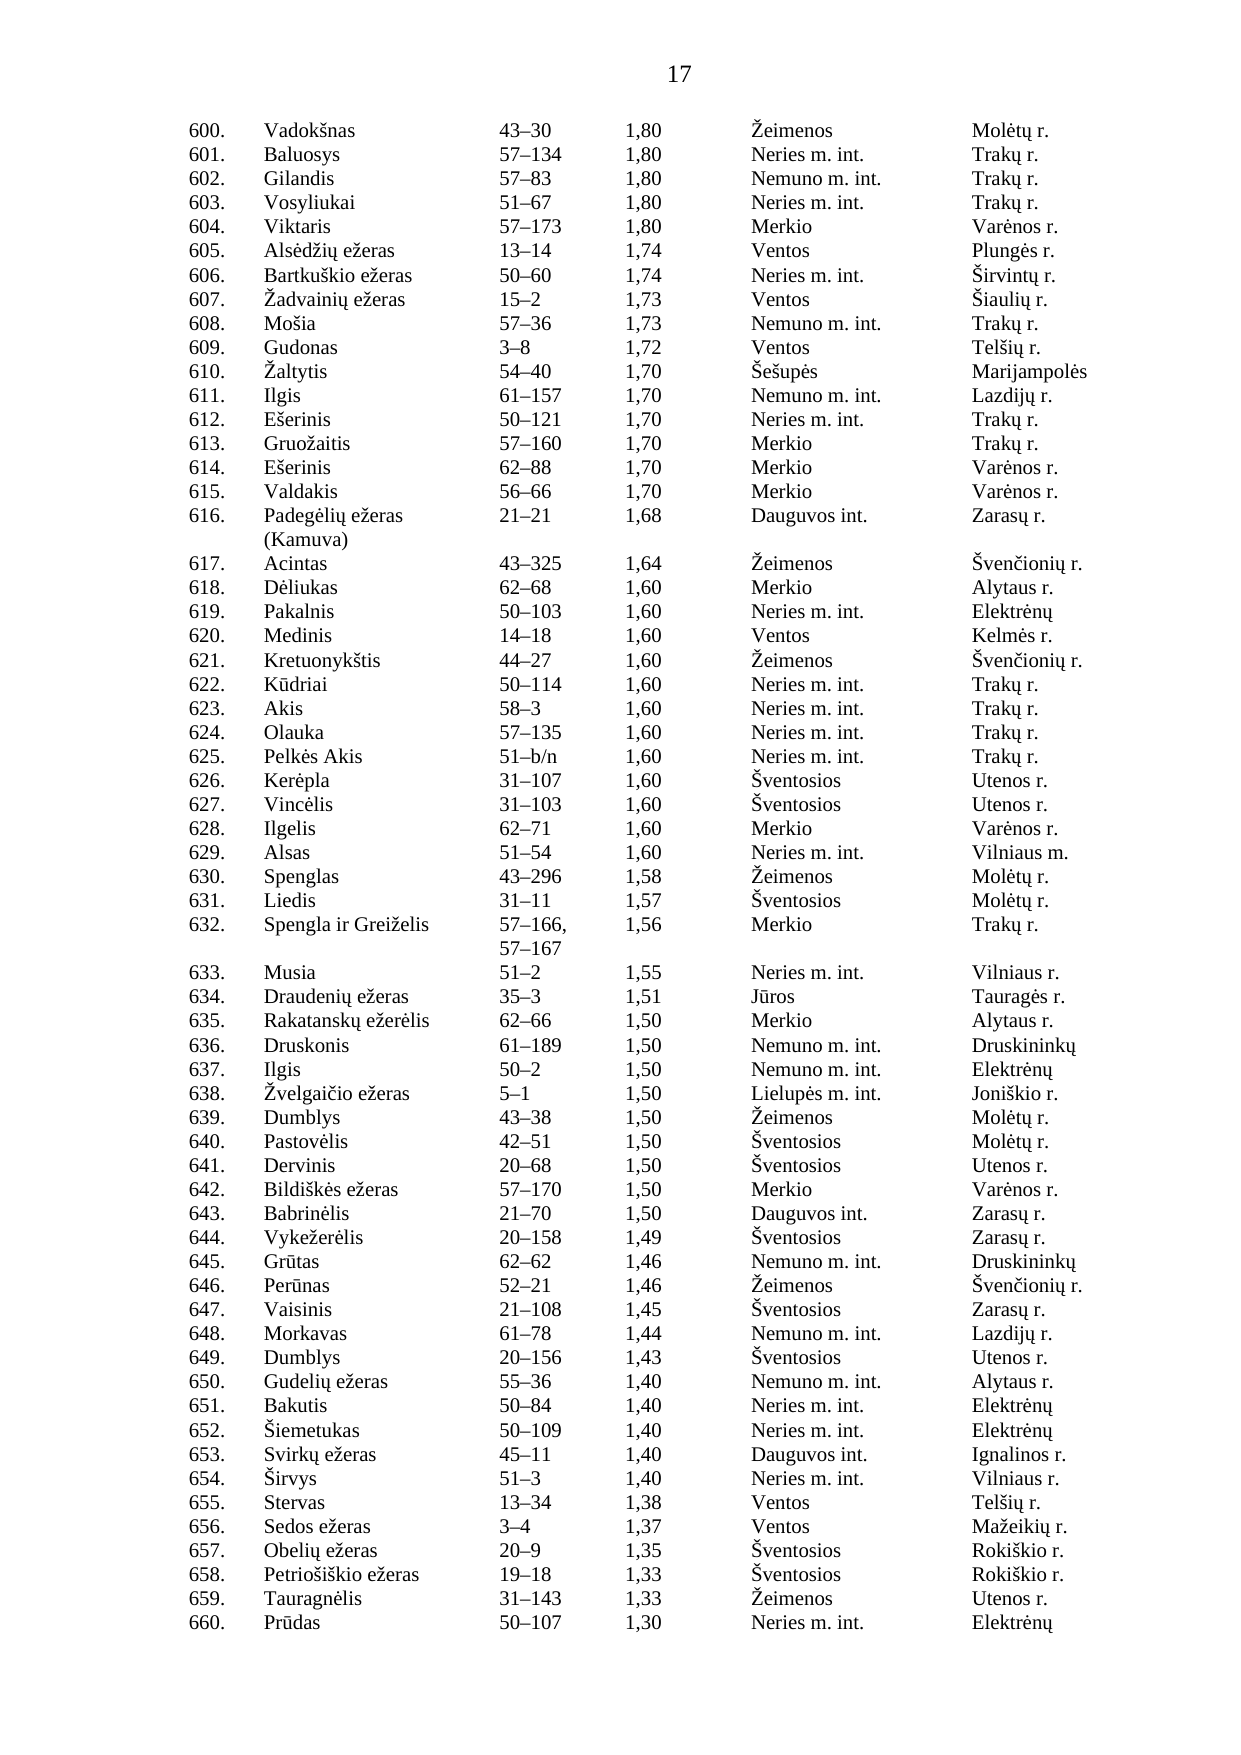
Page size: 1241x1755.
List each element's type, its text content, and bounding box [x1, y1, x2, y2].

table_cell Šventosios [740, 1538, 960, 1562]
table_cell 617. [177, 551, 252, 575]
table_cell 654. [177, 1466, 252, 1490]
table_cell 57–170 [488, 1177, 614, 1201]
table_cell 57–173 [488, 214, 614, 238]
table_cell Utenos r. [960, 1586, 1181, 1610]
table_cell 618. [177, 575, 252, 599]
table_cell 20–158 [488, 1225, 614, 1249]
table_cell 1,33 [614, 1586, 739, 1610]
table_cell Šiemetukas [253, 1418, 488, 1442]
table_cell Zarasų r. [960, 1225, 1181, 1249]
table_cell Spenglas [253, 864, 488, 888]
table_cell Neries m. int. [740, 142, 960, 166]
table_cell 50–2 [488, 1057, 614, 1081]
table_cell 607. [177, 287, 252, 311]
table_cell Ilgis [253, 1057, 488, 1081]
table_cell 631. [177, 888, 252, 912]
table_cell 1,80 [614, 118, 739, 142]
table_cell Trakų r. [960, 407, 1181, 431]
table_cell Svirkų ežeras [253, 1442, 488, 1466]
table_cell Vaisinis [253, 1297, 488, 1321]
table_cell Žadvainių ežeras [253, 287, 488, 311]
table_cell 3–4 [488, 1514, 614, 1538]
table_cell Varėnos r. [960, 1177, 1181, 1201]
table_cell 20–156 [488, 1345, 614, 1369]
table_cell 1,60 [614, 648, 739, 672]
table_cell 610. [177, 359, 252, 383]
table_cell 619. [177, 599, 252, 623]
table_cell Pelkės Akis [253, 744, 488, 768]
table_cell Neries m. int. [740, 744, 960, 768]
table_cell Nemuno m. int. [740, 1369, 960, 1393]
table_cell 1,55 [614, 960, 739, 984]
table_cell Druskininkų [960, 1249, 1181, 1273]
table_cell 21–21 [488, 503, 614, 551]
table_cell 1,40 [614, 1442, 739, 1466]
table_cell 612. [177, 407, 252, 431]
table_cell 1,70 [614, 383, 739, 407]
table_cell 637. [177, 1057, 252, 1081]
table_cell 1,60 [614, 840, 739, 864]
table_cell Varėnos r. [960, 455, 1181, 479]
table_cell 1,60 [614, 696, 739, 720]
table_cell 55–36 [488, 1369, 614, 1393]
table_cell 1,35 [614, 1538, 739, 1562]
table_cell Varėnos r. [960, 816, 1181, 840]
table_cell Vosyliukai [253, 190, 488, 214]
table_cell 660. [177, 1610, 252, 1634]
table_cell Merkio [740, 816, 960, 840]
table_cell Molėtų r. [960, 864, 1181, 888]
table_cell 1,46 [614, 1273, 739, 1297]
table_cell 61–78 [488, 1321, 614, 1345]
table_cell Lazdijų r. [960, 383, 1181, 407]
table_cell 50–107 [488, 1610, 614, 1634]
table_cell Merkio [740, 455, 960, 479]
table_cell Elektrėnų [960, 1610, 1181, 1634]
table_cell Širvys [253, 1466, 488, 1490]
table_cell 601. [177, 142, 252, 166]
table_cell 1,60 [614, 599, 739, 623]
table_cell Dauguvos int. [740, 1201, 960, 1225]
table_cell Pastovėlis [253, 1129, 488, 1153]
table_cell 652. [177, 1418, 252, 1442]
table_cell Vilniaus m. [960, 840, 1181, 864]
table_cell Nemuno m. int. [740, 166, 960, 190]
table_cell 57–135 [488, 720, 614, 744]
table_cell Valdakis [253, 479, 488, 503]
table_cell Rakatanskų ežerėlis [253, 1009, 488, 1032]
table_cell Obelių ežeras [253, 1538, 488, 1562]
table_cell Šventosios [740, 1562, 960, 1586]
table_cell 1,60 [614, 575, 739, 599]
table_cell Lazdijų r. [960, 1321, 1181, 1345]
table_cell 1,58 [614, 864, 739, 888]
table_cell 43–296 [488, 864, 614, 888]
table_cell 659. [177, 1586, 252, 1610]
table_cell 1,80 [614, 214, 739, 238]
table_cell 642. [177, 1177, 252, 1201]
table_cell 646. [177, 1273, 252, 1297]
table_cell Viktaris [253, 214, 488, 238]
table_cell 643. [177, 1201, 252, 1225]
table_cell Neries m. int. [740, 720, 960, 744]
table_cell Merkio [740, 431, 960, 455]
table_cell Šventosios [740, 1153, 960, 1177]
table_cell Bildiškės ežeras [253, 1177, 488, 1201]
table_cell 51–67 [488, 190, 614, 214]
table_cell 51–3 [488, 1466, 614, 1490]
table_cell 1,50 [614, 1009, 739, 1032]
table_cell 624. [177, 720, 252, 744]
table_cell 1,60 [614, 672, 739, 696]
table_cell 31–143 [488, 1586, 614, 1610]
table_cell 625. [177, 744, 252, 768]
table_cell 14–18 [488, 624, 614, 647]
table_cell 653. [177, 1442, 252, 1466]
table_cell 62–88 [488, 455, 614, 479]
table_cell 615. [177, 479, 252, 503]
table_cell 13–34 [488, 1490, 614, 1514]
table_cell 620. [177, 624, 252, 647]
table_cell Druskininkų [960, 1033, 1181, 1057]
table_cell 62–66 [488, 1009, 614, 1032]
table_cell 1,72 [614, 335, 739, 359]
table_cell 1,60 [614, 720, 739, 744]
table_cell Rokiškio r. [960, 1538, 1181, 1562]
table_cell 651. [177, 1394, 252, 1417]
table_cell Zarasų r. [960, 1201, 1181, 1225]
table_cell Molėtų r. [960, 888, 1181, 912]
table_cell 633. [177, 960, 252, 984]
table_cell Jūros [740, 984, 960, 1008]
table_cell Trakų r. [960, 912, 1181, 960]
table_cell 655. [177, 1490, 252, 1514]
table_cell 31–107 [488, 768, 614, 792]
table_cell 31–103 [488, 792, 614, 816]
table_cell Draudenių ežeras [253, 984, 488, 1008]
table_cell Dumblys [253, 1105, 488, 1129]
table_cell Neries m. int. [740, 190, 960, 214]
table_cell Merkio [740, 479, 960, 503]
table_cell 602. [177, 166, 252, 190]
table_cell Alsėdžių ežeras [253, 239, 488, 262]
table_cell Nemuno m. int. [740, 311, 960, 335]
table_cell 45–11 [488, 1442, 614, 1466]
table_cell Šventosios [740, 1225, 960, 1249]
table_cell 626. [177, 768, 252, 792]
table_cell 35–3 [488, 984, 614, 1008]
table_cell 1,51 [614, 984, 739, 1008]
table_cell Trakų r. [960, 696, 1181, 720]
table_cell Neries m. int. [740, 407, 960, 431]
table_cell 627. [177, 792, 252, 816]
table_cell Nemuno m. int. [740, 383, 960, 407]
table_cell 1,80 [614, 166, 739, 190]
table_cell Neries m. int. [740, 672, 960, 696]
table_cell 656. [177, 1514, 252, 1538]
table_cell Zarasų r. [960, 1297, 1181, 1321]
table_cell Zarasų r. [960, 503, 1181, 551]
table_cell 62–62 [488, 1249, 614, 1273]
table_cell Šventosios [740, 1297, 960, 1321]
table_cell Utenos r. [960, 1345, 1181, 1369]
table_cell Trakų r. [960, 142, 1181, 166]
table_cell 605. [177, 239, 252, 262]
table_cell Pakalnis [253, 599, 488, 623]
table_cell Tauragnėlis [253, 1586, 488, 1610]
table_cell 1,50 [614, 1057, 739, 1081]
table_cell Žeimenos [740, 551, 960, 575]
table_cell Petriošiškio ežeras [253, 1562, 488, 1586]
table_cell Dėliukas [253, 575, 488, 599]
table_cell 1,43 [614, 1345, 739, 1369]
table_cell 50–114 [488, 672, 614, 696]
table_cell 62–71 [488, 816, 614, 840]
table_cell 1,44 [614, 1321, 739, 1345]
table_cell 658. [177, 1562, 252, 1586]
table_cell Šventosios [740, 1129, 960, 1153]
table_cell 1,40 [614, 1369, 739, 1393]
table_cell 638. [177, 1081, 252, 1105]
table_cell Akis [253, 696, 488, 720]
table_cell 50–84 [488, 1394, 614, 1417]
table_cell Vincėlis [253, 792, 488, 816]
table_cell Neries m. int. [740, 1466, 960, 1490]
table_cell 42–51 [488, 1129, 614, 1153]
table_cell Ventos [740, 287, 960, 311]
table_cell 1,46 [614, 1249, 739, 1273]
table_cell Ventos [740, 624, 960, 647]
table_cell 1,70 [614, 407, 739, 431]
table_cell Ventos [740, 335, 960, 359]
table_cell 1,37 [614, 1514, 739, 1538]
table_cell Alytaus r. [960, 575, 1181, 599]
table_cell Trakų r. [960, 190, 1181, 214]
table_cell 1,60 [614, 744, 739, 768]
table_cell 1,50 [614, 1129, 739, 1153]
table_cell Mošia [253, 311, 488, 335]
table_cell 1,60 [614, 792, 739, 816]
table_cell Žvelgaičio ežeras [253, 1081, 488, 1105]
table_cell 20–68 [488, 1153, 614, 1177]
table_cell 57–166, 57–167 [488, 912, 614, 960]
table_cell 1,50 [614, 1081, 739, 1105]
table_cell 632. [177, 912, 252, 960]
table_cell Dauguvos int. [740, 1442, 960, 1466]
table_cell 1,57 [614, 888, 739, 912]
table_cell 31–11 [488, 888, 614, 912]
table_cell 1,45 [614, 1297, 739, 1321]
table_cell Acintas [253, 551, 488, 575]
table_cell Trakų r. [960, 431, 1181, 455]
table_cell Elektrėnų [960, 1418, 1181, 1442]
table_cell Alytaus r. [960, 1009, 1181, 1032]
table_cell 51–2 [488, 960, 614, 984]
table_cell Nemuno m. int. [740, 1321, 960, 1345]
table_cell Šešupės [740, 359, 960, 383]
table_cell 57–83 [488, 166, 614, 190]
table_cell 1,56 [614, 912, 739, 960]
table_cell Trakų r. [960, 166, 1181, 190]
table_cell 1,80 [614, 142, 739, 166]
table_cell 1,33 [614, 1562, 739, 1586]
table_cell 51–b/n [488, 744, 614, 768]
table_cell Kūdriai [253, 672, 488, 696]
table_cell 57–36 [488, 311, 614, 335]
table_cell 1,40 [614, 1418, 739, 1442]
table_cell Molėtų r. [960, 1105, 1181, 1129]
table_cell 611. [177, 383, 252, 407]
table_cell Gudonas [253, 335, 488, 359]
table_cell 629. [177, 840, 252, 864]
table_cell Trakų r. [960, 672, 1181, 696]
table_cell Utenos r. [960, 768, 1181, 792]
table_cell Nemuno m. int. [740, 1249, 960, 1273]
table_cell Šventosios [740, 768, 960, 792]
table_cell Trakų r. [960, 744, 1181, 768]
table_cell Prūdas [253, 1610, 488, 1634]
table_cell Švenčionių r. [960, 1273, 1181, 1297]
table_cell Šventosios [740, 888, 960, 912]
table_cell 616. [177, 503, 252, 551]
table_cell 1,70 [614, 359, 739, 383]
table_cell 645. [177, 1249, 252, 1273]
table_cell Žeimenos [740, 1105, 960, 1129]
table_cell Alsas [253, 840, 488, 864]
table_cell 634. [177, 984, 252, 1008]
table_cell Liedis [253, 888, 488, 912]
table_cell Ventos [740, 1490, 960, 1514]
table_cell 606. [177, 263, 252, 287]
table_cell Telšių r. [960, 1490, 1181, 1514]
table_cell Ešerinis [253, 455, 488, 479]
table_cell 62–68 [488, 575, 614, 599]
table_cell Gruožaitis [253, 431, 488, 455]
table_cell Bartkuškio ežeras [253, 263, 488, 287]
table_cell Ventos [740, 239, 960, 262]
table_cell 50–103 [488, 599, 614, 623]
table_cell 644. [177, 1225, 252, 1249]
table_cell Tauragės r. [960, 984, 1181, 1008]
table_cell 52–21 [488, 1273, 614, 1297]
table_cell Ilgelis [253, 816, 488, 840]
table_cell 58–3 [488, 696, 614, 720]
table_cell Varėnos r. [960, 214, 1181, 238]
table_cell Utenos r. [960, 1153, 1181, 1177]
table_cell Musia [253, 960, 488, 984]
table_cell Molėtų r. [960, 118, 1181, 142]
table_cell 5–1 [488, 1081, 614, 1105]
table_cell 650. [177, 1369, 252, 1393]
table_cell 1,40 [614, 1394, 739, 1417]
table_cell 1,74 [614, 263, 739, 287]
table_cell Širvintų r. [960, 263, 1181, 287]
table_cell 54–40 [488, 359, 614, 383]
table_cell 15–2 [488, 287, 614, 311]
table_cell Neries m. int. [740, 840, 960, 864]
table_cell 621. [177, 648, 252, 672]
table_cell 622. [177, 672, 252, 696]
table_cell 628. [177, 816, 252, 840]
table_cell 61–157 [488, 383, 614, 407]
table_cell 43–38 [488, 1105, 614, 1129]
table_cell 640. [177, 1129, 252, 1153]
table_cell Grūtas [253, 1249, 488, 1273]
table_cell 1,73 [614, 311, 739, 335]
table_cell 1,50 [614, 1105, 739, 1129]
table_cell 614. [177, 455, 252, 479]
table_cell 1,64 [614, 551, 739, 575]
table_cell 647. [177, 1297, 252, 1321]
table_cell 1,60 [614, 768, 739, 792]
table_cell Joniškio r. [960, 1081, 1181, 1105]
table_cell Lielupės m. int. [740, 1081, 960, 1105]
table_cell 21–70 [488, 1201, 614, 1225]
table_cell 630. [177, 864, 252, 888]
table_cell Stervas [253, 1490, 488, 1514]
table_cell Mažeikių r. [960, 1514, 1181, 1538]
table_cell 50–60 [488, 263, 614, 287]
table_cell 1,80 [614, 190, 739, 214]
table_cell 1,40 [614, 1466, 739, 1490]
table_cell 43–30 [488, 118, 614, 142]
table_cell Nemuno m. int. [740, 1033, 960, 1057]
table_cell 657. [177, 1538, 252, 1562]
table_cell 3–8 [488, 335, 614, 359]
table_cell Gilandis [253, 166, 488, 190]
table_cell Vilniaus r. [960, 960, 1181, 984]
table_cell Varėnos r. [960, 479, 1181, 503]
table_cell Šventosios [740, 792, 960, 816]
table_cell 43–325 [488, 551, 614, 575]
table_cell 635. [177, 1009, 252, 1032]
table_cell 603. [177, 190, 252, 214]
table_cell Elektrėnų [960, 1057, 1181, 1081]
table_cell 648. [177, 1321, 252, 1345]
table_cell Neries m. int. [740, 960, 960, 984]
table_cell Merkio [740, 912, 960, 960]
table_cell 21–108 [488, 1297, 614, 1321]
table_cell Neries m. int. [740, 263, 960, 287]
table_cell Žeimenos [740, 1586, 960, 1610]
table_cell Padegėlių ežeras (Kamuva) [253, 503, 488, 551]
table_cell 609. [177, 335, 252, 359]
table_cell Sedos ežeras [253, 1514, 488, 1538]
table_cell Švenčionių r. [960, 648, 1181, 672]
table_cell 1,70 [614, 479, 739, 503]
table_cell Merkio [740, 1009, 960, 1032]
table_cell Kelmės r. [960, 624, 1181, 647]
table_cell 641. [177, 1153, 252, 1177]
table_cell Plungės r. [960, 239, 1181, 262]
table_cell Dervinis [253, 1153, 488, 1177]
table_cell 13–14 [488, 239, 614, 262]
table_cell 623. [177, 696, 252, 720]
table_cell Kretuonykštis [253, 648, 488, 672]
table_cell Perūnas [253, 1273, 488, 1297]
table_cell Žeimenos [740, 648, 960, 672]
table_cell Ventos [740, 1514, 960, 1538]
table_cell 1,50 [614, 1177, 739, 1201]
table_cell Vadokšnas [253, 118, 488, 142]
table_cell Švenčionių r. [960, 551, 1181, 575]
table_cell 639. [177, 1105, 252, 1129]
table_cell Dauguvos int. [740, 503, 960, 551]
table_cell 44–27 [488, 648, 614, 672]
table_cell Žaltytis [253, 359, 488, 383]
table_cell Žeimenos [740, 118, 960, 142]
table_cell Neries m. int. [740, 1610, 960, 1634]
table_cell Trakų r. [960, 720, 1181, 744]
table_cell Marijampolės [960, 359, 1181, 383]
table_cell 1,70 [614, 455, 739, 479]
table_cell 19–18 [488, 1562, 614, 1586]
table_cell Utenos r. [960, 792, 1181, 816]
table_cell 1,49 [614, 1225, 739, 1249]
table_cell Medinis [253, 624, 488, 647]
table_cell Dumblys [253, 1345, 488, 1369]
table_cell Ignalinos r. [960, 1442, 1181, 1466]
table_cell 1,74 [614, 239, 739, 262]
table_cell Neries m. int. [740, 1418, 960, 1442]
table_cell Olauka [253, 720, 488, 744]
table_cell 20–9 [488, 1538, 614, 1562]
table_cell 1,38 [614, 1490, 739, 1514]
table_cell 1,30 [614, 1610, 739, 1634]
table_cell Šventosios [740, 1345, 960, 1369]
table_cell Žeimenos [740, 864, 960, 888]
table_cell Merkio [740, 1177, 960, 1201]
table_cell Molėtų r. [960, 1129, 1181, 1153]
table_cell 649. [177, 1345, 252, 1369]
table_cell 51–54 [488, 840, 614, 864]
table_cell Ešerinis [253, 407, 488, 431]
table_cell Neries m. int. [740, 599, 960, 623]
table_cell 613. [177, 431, 252, 455]
table_cell Elektrėnų [960, 1394, 1181, 1417]
table_cell Spengla ir Greiželis [253, 912, 488, 960]
table_cell Vykežerėlis [253, 1225, 488, 1249]
table_cell 1,68 [614, 503, 739, 551]
table_cell Morkavas [253, 1321, 488, 1345]
table_cell Nemuno m. int. [740, 1057, 960, 1081]
table_cell 608. [177, 311, 252, 335]
table_cell 61–189 [488, 1033, 614, 1057]
table_cell Druskonis [253, 1033, 488, 1057]
table_cell Merkio [740, 214, 960, 238]
table_cell 1,70 [614, 431, 739, 455]
table_cell Ilgis [253, 383, 488, 407]
table_cell Neries m. int. [740, 696, 960, 720]
table_cell 50–121 [488, 407, 614, 431]
table_cell 57–134 [488, 142, 614, 166]
table_cell 1,73 [614, 287, 739, 311]
table_cell Gudelių ežeras [253, 1369, 488, 1393]
table_cell 1,60 [614, 816, 739, 840]
table_cell Merkio [740, 575, 960, 599]
table_cell Elektrėnų [960, 599, 1181, 623]
table_cell Žeimenos [740, 1273, 960, 1297]
table_cell Neries m. int. [740, 1394, 960, 1417]
table_cell Kerėpla [253, 768, 488, 792]
table_cell Bakutis [253, 1394, 488, 1417]
table_cell Šiaulių r. [960, 287, 1181, 311]
table_cell 600. [177, 118, 252, 142]
table_cell Baluosys [253, 142, 488, 166]
table_cell Babrinėlis [253, 1201, 488, 1225]
table_cell Vilniaus r. [960, 1466, 1181, 1490]
table_cell 636. [177, 1033, 252, 1057]
table_cell 1,50 [614, 1201, 739, 1225]
table_cell 604. [177, 214, 252, 238]
table_cell Alytaus r. [960, 1369, 1181, 1393]
table_cell Rokiškio r. [960, 1562, 1181, 1586]
table_cell 57–160 [488, 431, 614, 455]
table_cell Telšių r. [960, 335, 1181, 359]
table_cell Trakų r. [960, 311, 1181, 335]
table_cell 1,50 [614, 1033, 739, 1057]
table_cell 50–109 [488, 1418, 614, 1442]
table_cell 1,50 [614, 1153, 739, 1177]
table_cell 1,60 [614, 624, 739, 647]
table_cell 56–66 [488, 479, 614, 503]
